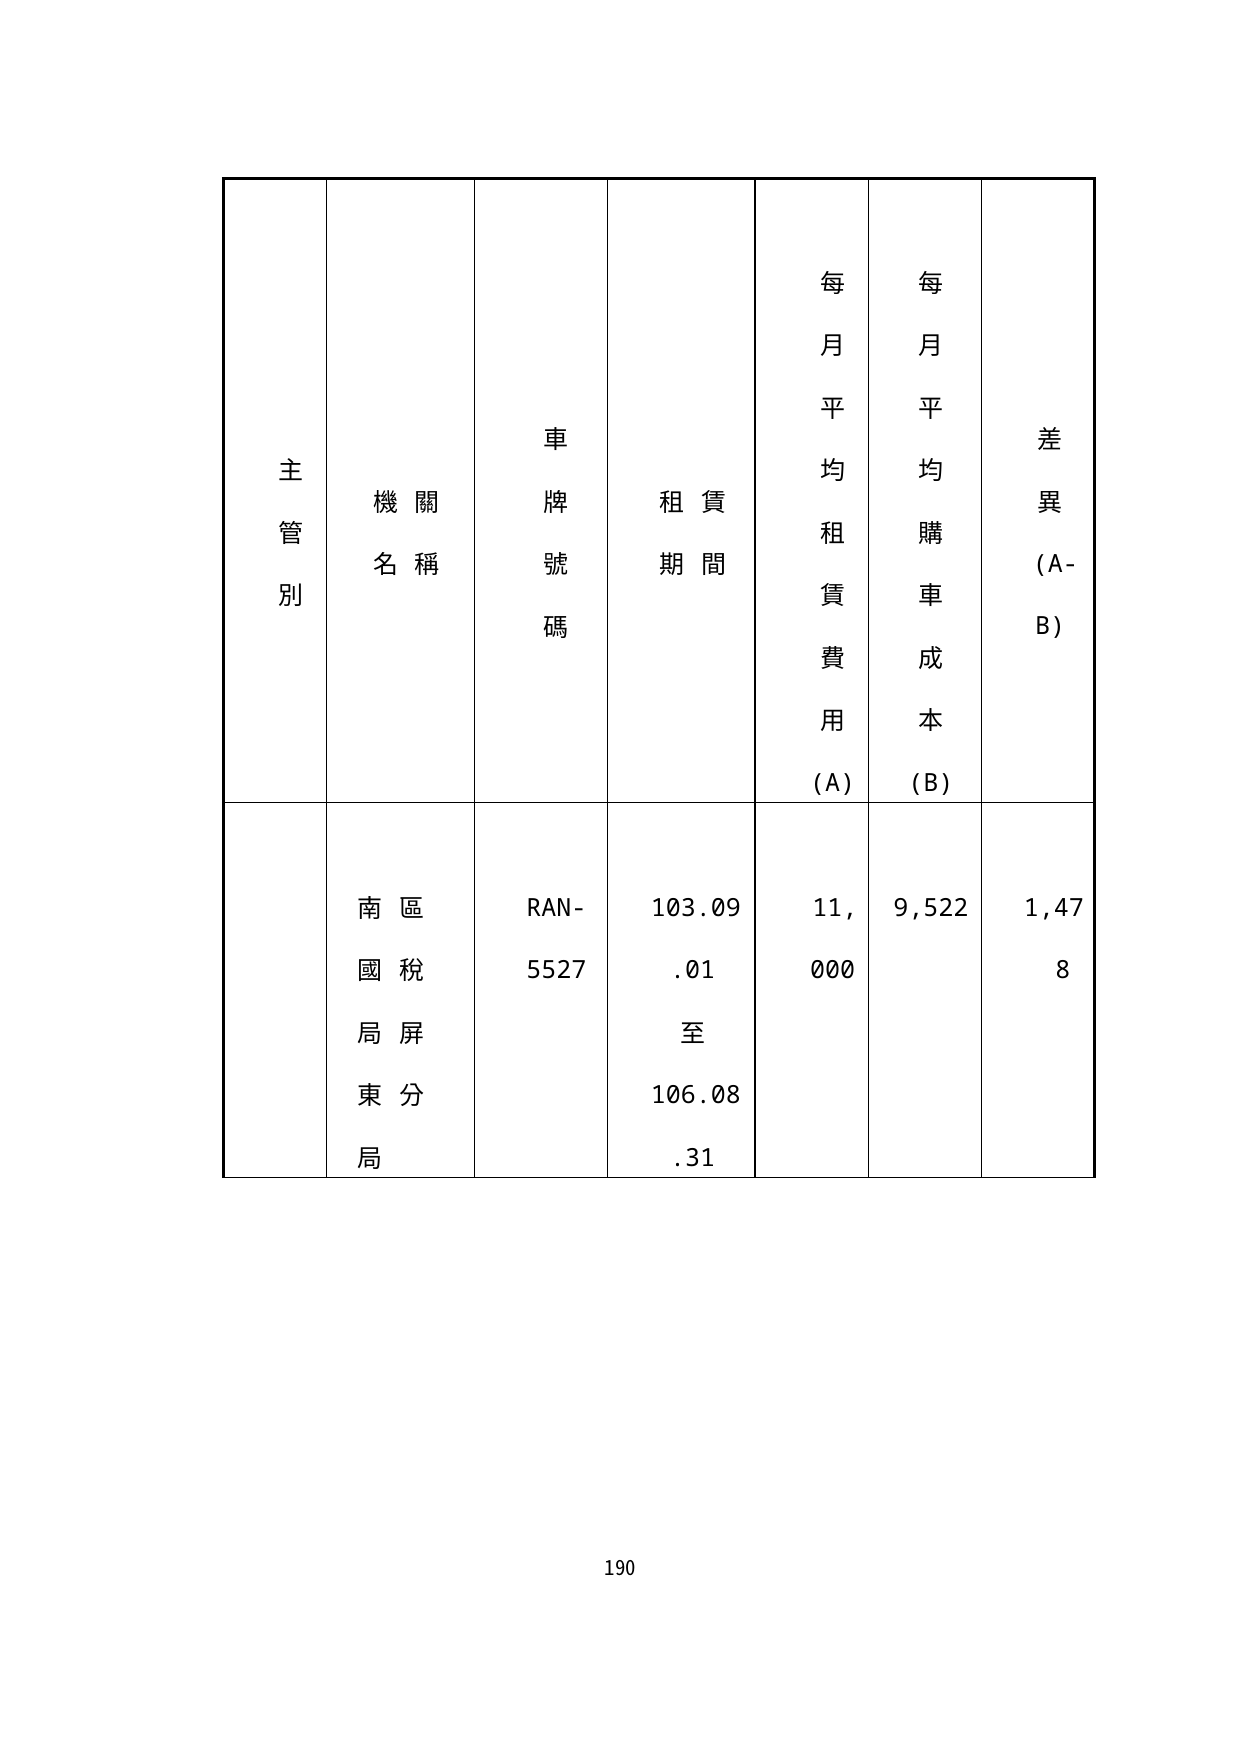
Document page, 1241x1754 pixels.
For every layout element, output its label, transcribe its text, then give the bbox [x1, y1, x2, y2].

table_cell 103.09.01至106.08.31 [608, 803, 754, 1177]
table_header 機關名稱 [327, 180, 474, 802]
table_header 租賃期間 [608, 180, 754, 802]
table_header 每月平均購車成本(B) [869, 180, 981, 802]
table_cell RAN-5527 [475, 803, 607, 1177]
table_cell 1,478 [982, 803, 1093, 1177]
table_header 車牌號碼 [475, 180, 607, 802]
table_cell 11,000 [756, 803, 868, 1177]
table_header 每月平均租賃費用(A) [756, 180, 868, 802]
table_cell 9,522 [869, 803, 981, 1177]
table_header 差異(A-B) [982, 180, 1093, 802]
table_header 主管別 [225, 180, 326, 802]
table_cell [225, 803, 326, 1177]
table_cell 南區國稅局屏東分局 [327, 803, 474, 1177]
